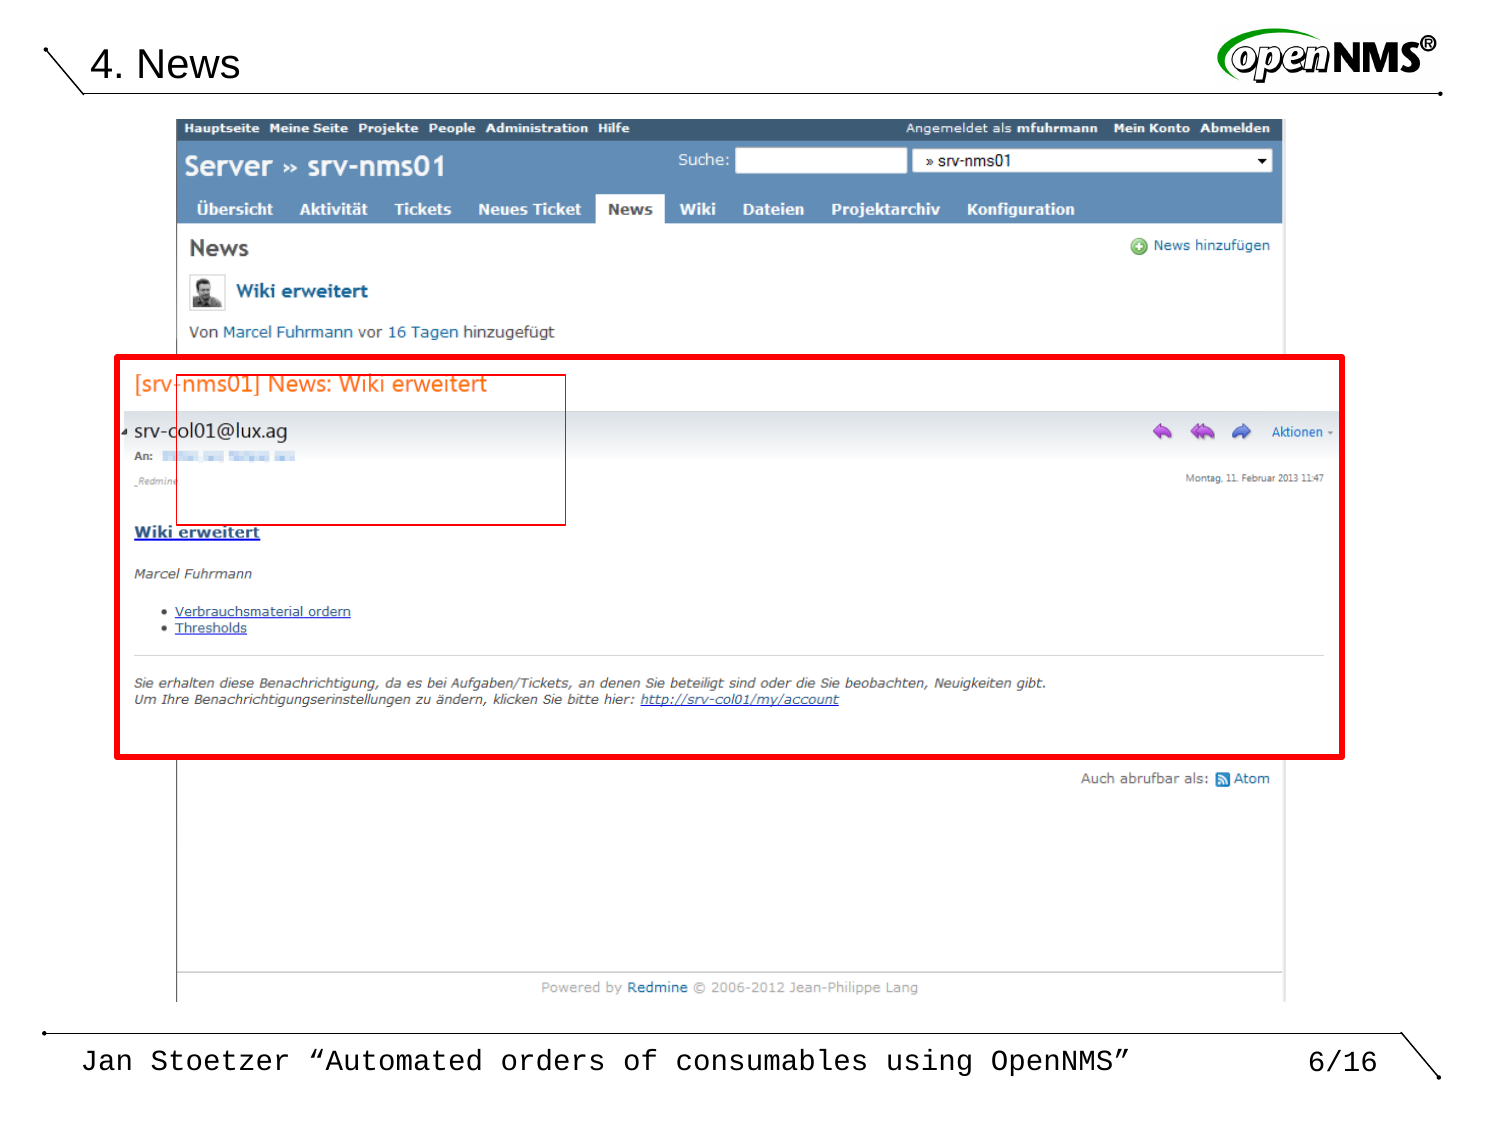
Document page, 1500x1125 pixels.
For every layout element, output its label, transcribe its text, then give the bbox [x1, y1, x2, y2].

picture [176, 119, 1286, 354]
picture [1213, 24, 1441, 87]
title 4. News [90, 29, 691, 94]
picture [176, 760, 1286, 1002]
picture [120, 360, 1339, 755]
